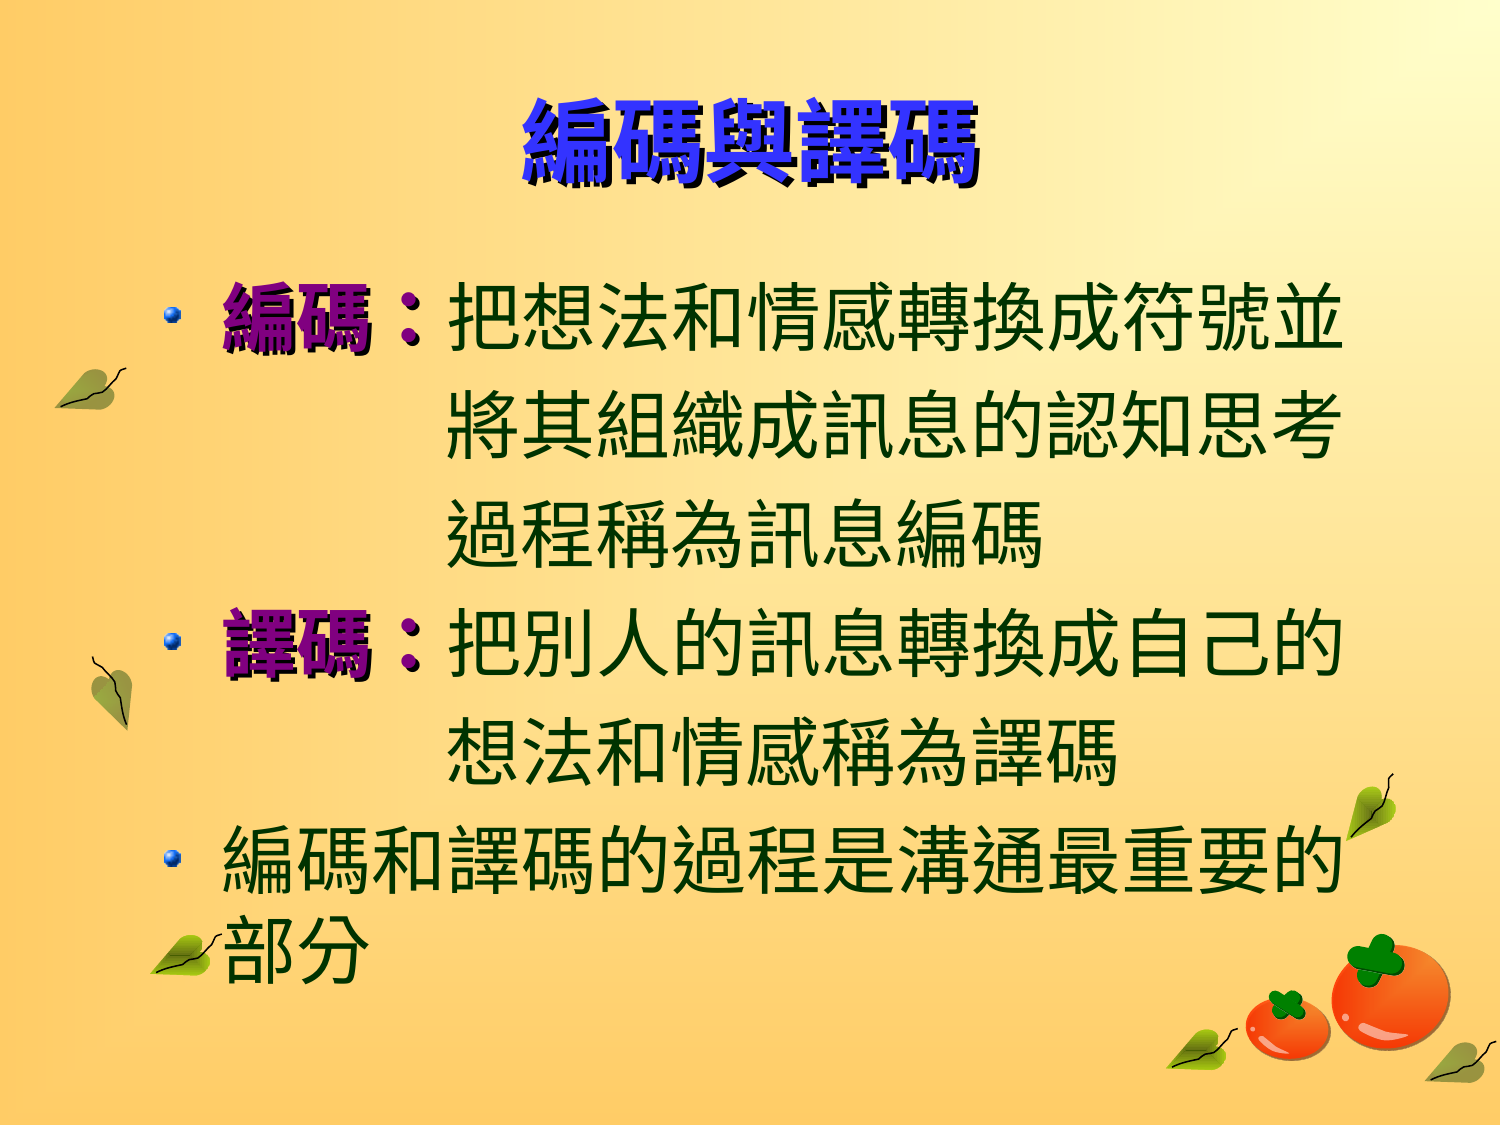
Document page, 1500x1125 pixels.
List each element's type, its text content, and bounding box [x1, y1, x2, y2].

picture [0, 0, 1500, 1125]
list 編碼：把想法和情感轉換成符號並 將其組織成訊息的認知思考 過程稱為訊息編碼 譯碼：把別人的訊息轉換成自己的 想法和情感稱為譯碼 編碼和譯碼的過程是溝通最重要的部分 [150, 262, 1426, 1002]
title 編碼與譯碼 [75, 45, 1426, 233]
